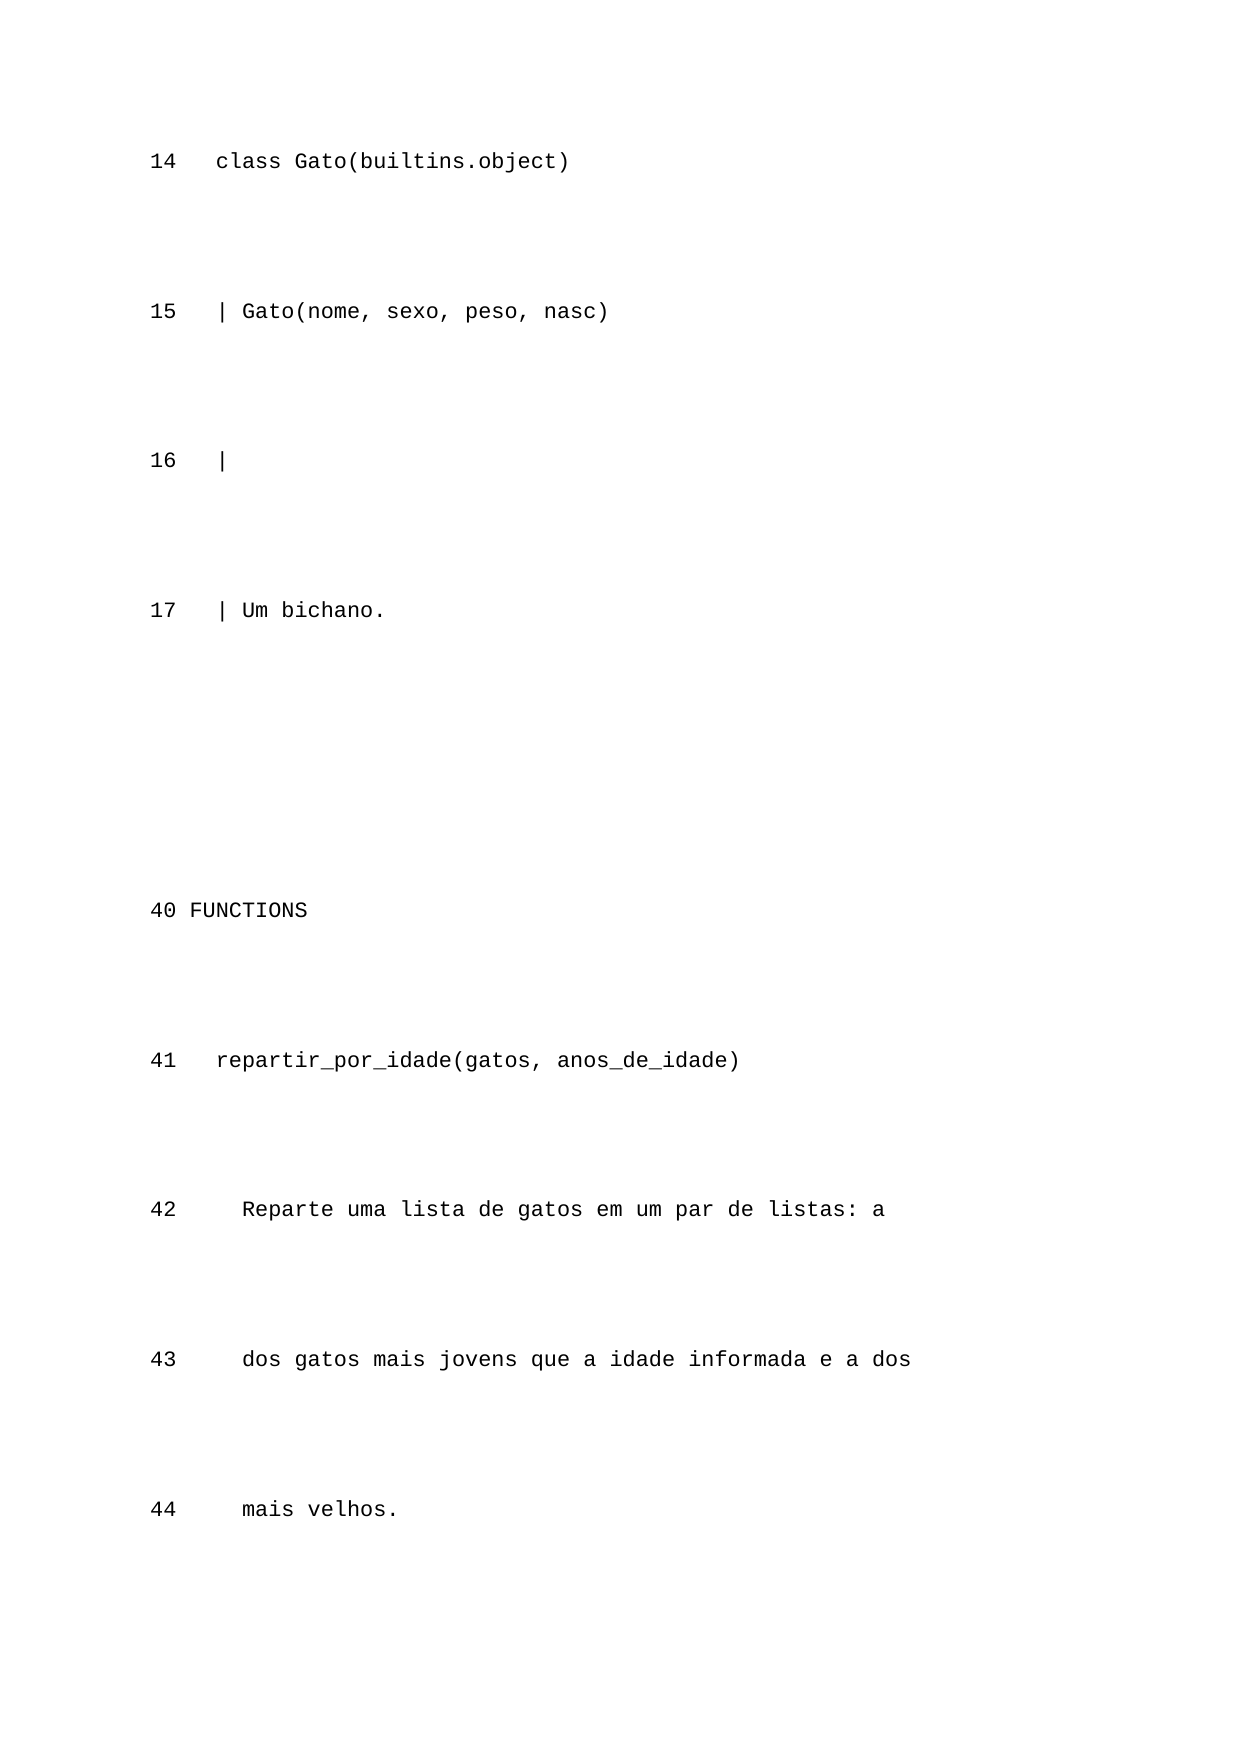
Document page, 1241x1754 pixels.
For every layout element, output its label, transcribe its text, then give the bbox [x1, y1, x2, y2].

text 42 Reparte uma lista de gatos em um par de listas: a [150, 1198, 1088, 1223]
text 17 | Um bichano. [150, 599, 1088, 624]
text 15 | Gato(nome, sexo, peso, nasc) [150, 300, 1088, 324]
text 40 FUNCTIONS [150, 899, 1088, 924]
text 44 mais velhos. [150, 1498, 1088, 1523]
text 41 repartir_por_idade(gatos, anos_de_idade) [150, 1049, 1088, 1073]
text 43 dos gatos mais jovens que a idade informada e a dos [150, 1348, 1088, 1373]
text 14 class Gato(builtins.object) [150, 150, 1088, 175]
text 16 | [150, 449, 1088, 474]
